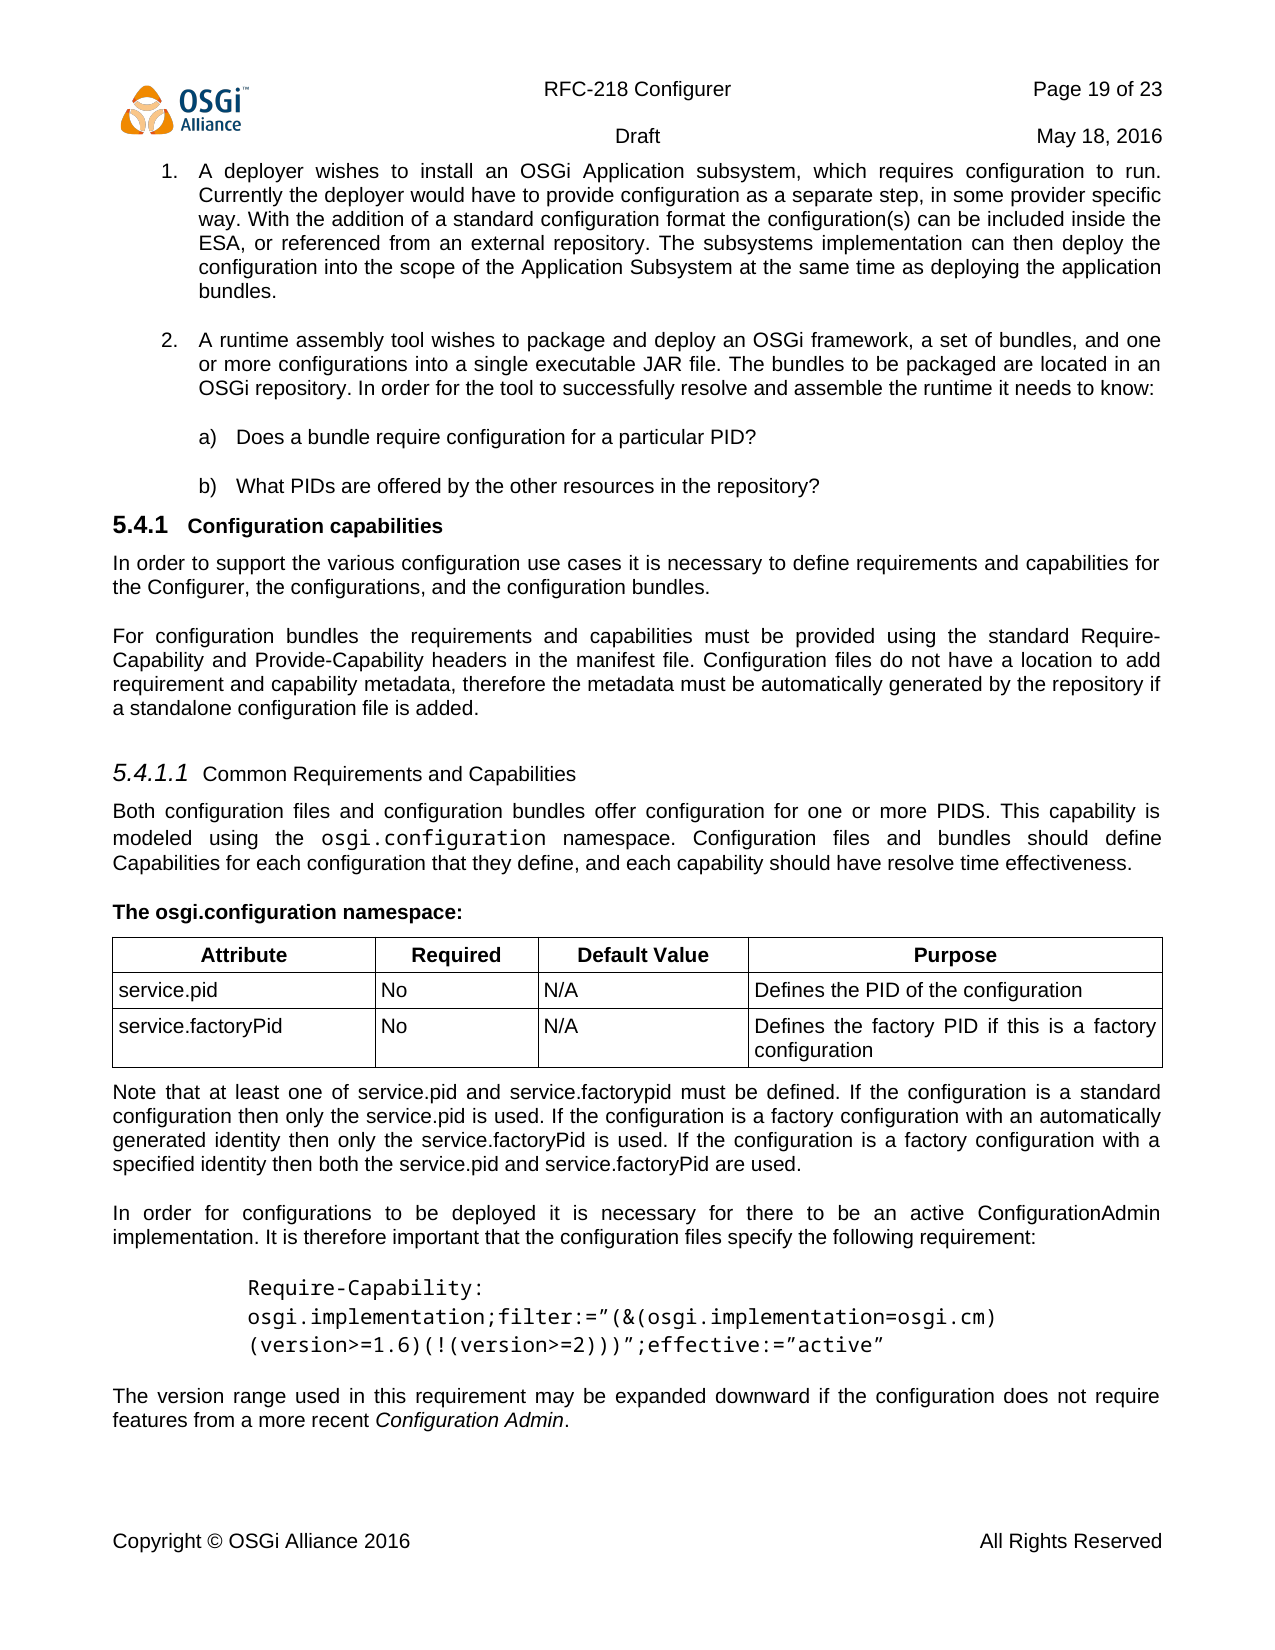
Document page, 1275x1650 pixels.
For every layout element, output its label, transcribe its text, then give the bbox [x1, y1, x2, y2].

list A runtime assembly tool wishes to package and deploy an OSGi framework, a set of bundles, and one or more configurations into a single executable JAR file. The bundles to be packaged are located in an OSGi repository. In order for the tool to successfully resolve and assemble the runtime it needs to know: [161, 328, 1162, 399]
text For configuration bundles the requirements and capabilities must be provided using the standard Require-Capability and Provide-Capability headers in the manifest file. Configuration files do not have a location to add requirement and capability metadata, therefore the metadata must be automatically generated by the repository if a standalone configuration file is added. [112, 624, 1162, 720]
text The version range used in this requirement may be expanded downward if the configuration does not require features from a more recent Configuration Admin. [112, 1384, 1162, 1432]
text In order for configurations to be deployed it is necessary for there to be an active ConfigurationAdmin implementation. It is therefore important that the configuration files specify the following requirement: [112, 1201, 1162, 1248]
table_cell N/A [539, 1009, 748, 1067]
text Both configuration files and configuration bundles offer configuration for one or more PIDS. This capability is modeled using the osgi.configuration namespace. Configuration files and bundles should define Capabilities for each configuration that they define, and each capability should have resolve time effectiveness. [112, 799, 1162, 875]
table_header Required [376, 938, 538, 972]
table_cell Defines the factory PID if this is a factory configuration [749, 1009, 1162, 1067]
subtitle Configuration capabilities [112, 510, 1162, 539]
list Does a bundle require configuration for a particular PID? [198, 424, 1162, 448]
table_cell Defines the PID of the configuration [749, 973, 1162, 1008]
text Note that at least one of service.pid and service.factorypid must be defined. If the configuration is a standard configuration then only the service.pid is used. If the configuration is a factory configuration with an automatically generated identity then only the service.factoryPid is used. If the configuration is a factory configuration with a specified identity then both the service.pid and service.factoryPid are used. [112, 1080, 1162, 1176]
text Require-Capability: osgi.implementation;filter:=”(&(osgi.implementation=osgi.cm)(version>=1.6)(!(version>=2)))”;effective:=”active” [247, 1273, 1162, 1359]
list A deployer wishes to install an OSGi Application subsystem, which requires configuration to run. Currently the deployer would have to provide configuration as a separate step, in some provider specific way. With the addition of a standard configuration format the configuration(s) can be included inside the ESA, or referenced from an external repository. The subsystems implementation can then deploy the configuration into the scope of the Application Subsystem at the same time as deploying the application bundles. [161, 159, 1162, 303]
table_header Attribute [113, 938, 375, 972]
text The osgi.configuration namespace: [112, 900, 1162, 924]
table_cell service.pid [113, 973, 375, 1008]
picture [113, 78, 257, 142]
text In order to support the various configuration use cases it is necessary to define requirements and capabilities for the Configurer, the configurations, and the configuration bundles. [112, 551, 1162, 599]
subtitle Common Requirements and Capabilities [112, 757, 1162, 786]
table_cell N/A [539, 973, 748, 1008]
table_cell service.factoryPid [113, 1009, 375, 1067]
table_header Purpose [749, 938, 1162, 972]
table_header Default Value [539, 938, 748, 972]
list What PIDs are offered by the other resources in the repository? [198, 473, 1162, 497]
table_cell No [376, 1009, 538, 1067]
table_cell No [376, 973, 538, 1008]
